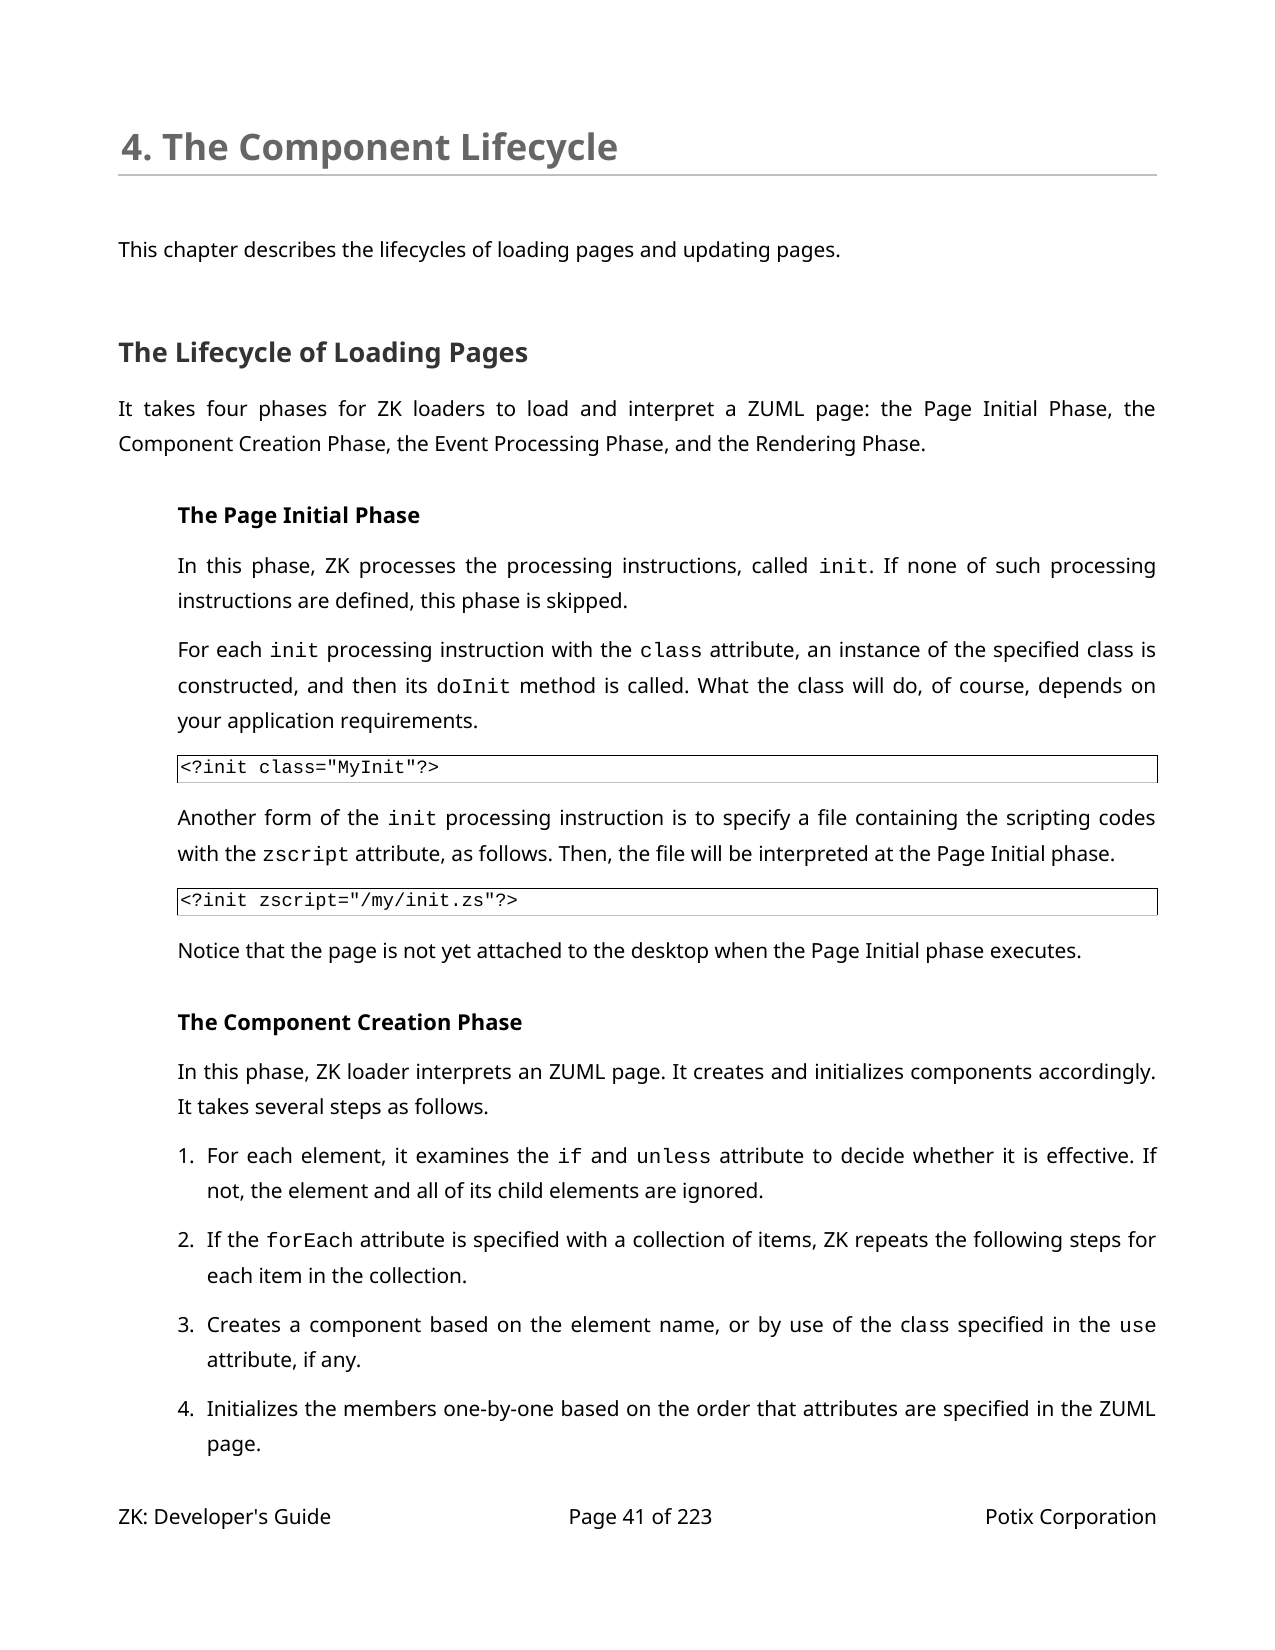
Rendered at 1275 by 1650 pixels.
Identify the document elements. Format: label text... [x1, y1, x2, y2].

text This chapter describes the lifecycles of loading pages and updating pages. [118, 235, 1157, 263]
text In this phase, ZK processes the processing instructions, called init. If none of such processing instructions are defined, this phase is skipped. [177, 551, 1157, 615]
subtitle The Component Creation Phase [177, 1006, 1157, 1036]
list Creates a component based on the element name, or by use of the class specified in the use attribute, if any. [177, 1310, 1157, 1374]
subtitle The Lifecycle of Loading Pages [118, 334, 1157, 371]
text <?init class="MyInit"?> [178, 756, 1157, 782]
text Another form of the init processing instruction is to specify a file containing the scripting codes with the zscript attribute, as follows. Then, the file will be interpreted at the Page Initial phase. [177, 803, 1157, 867]
text In this phase, ZK loader interprets an ZUML page. It creates and initializes components accordingly. It takes several steps as follows. [177, 1057, 1157, 1121]
subtitle The Page Initial Phase [177, 500, 1157, 530]
subtitle 4. The Component Lifecycle [118, 118, 1157, 174]
text For each init processing instruction with the class attribute, an instance of the specified class is constructed, and then its doInit method is called. What the class will do, of course, depends on your application requirements. [177, 635, 1157, 734]
list If the forEach attribute is specified with a collection of items, ZK repeats the following steps for each item in the collection. [177, 1226, 1157, 1289]
list Initializes the members one-by-one based on the order that attributes are specified in the ZUML page. [177, 1394, 1157, 1458]
list For each element, it examines the if and unless attribute to decide whether it is effective. If not, the element and all of its child elements are ignored. [177, 1141, 1157, 1205]
text Notice that the page is not yet attached to the desktop when the Page Initial phase executes. [177, 936, 1157, 964]
text <?init zscript="/my/init.zs"?> [178, 889, 1157, 915]
text It takes four phases for ZK loaders to load and interpret a ZUML page: the Page Initial Phase, the Component Creation Phase, the Event Processing Phase, and the Rendering Phase. [118, 394, 1157, 458]
